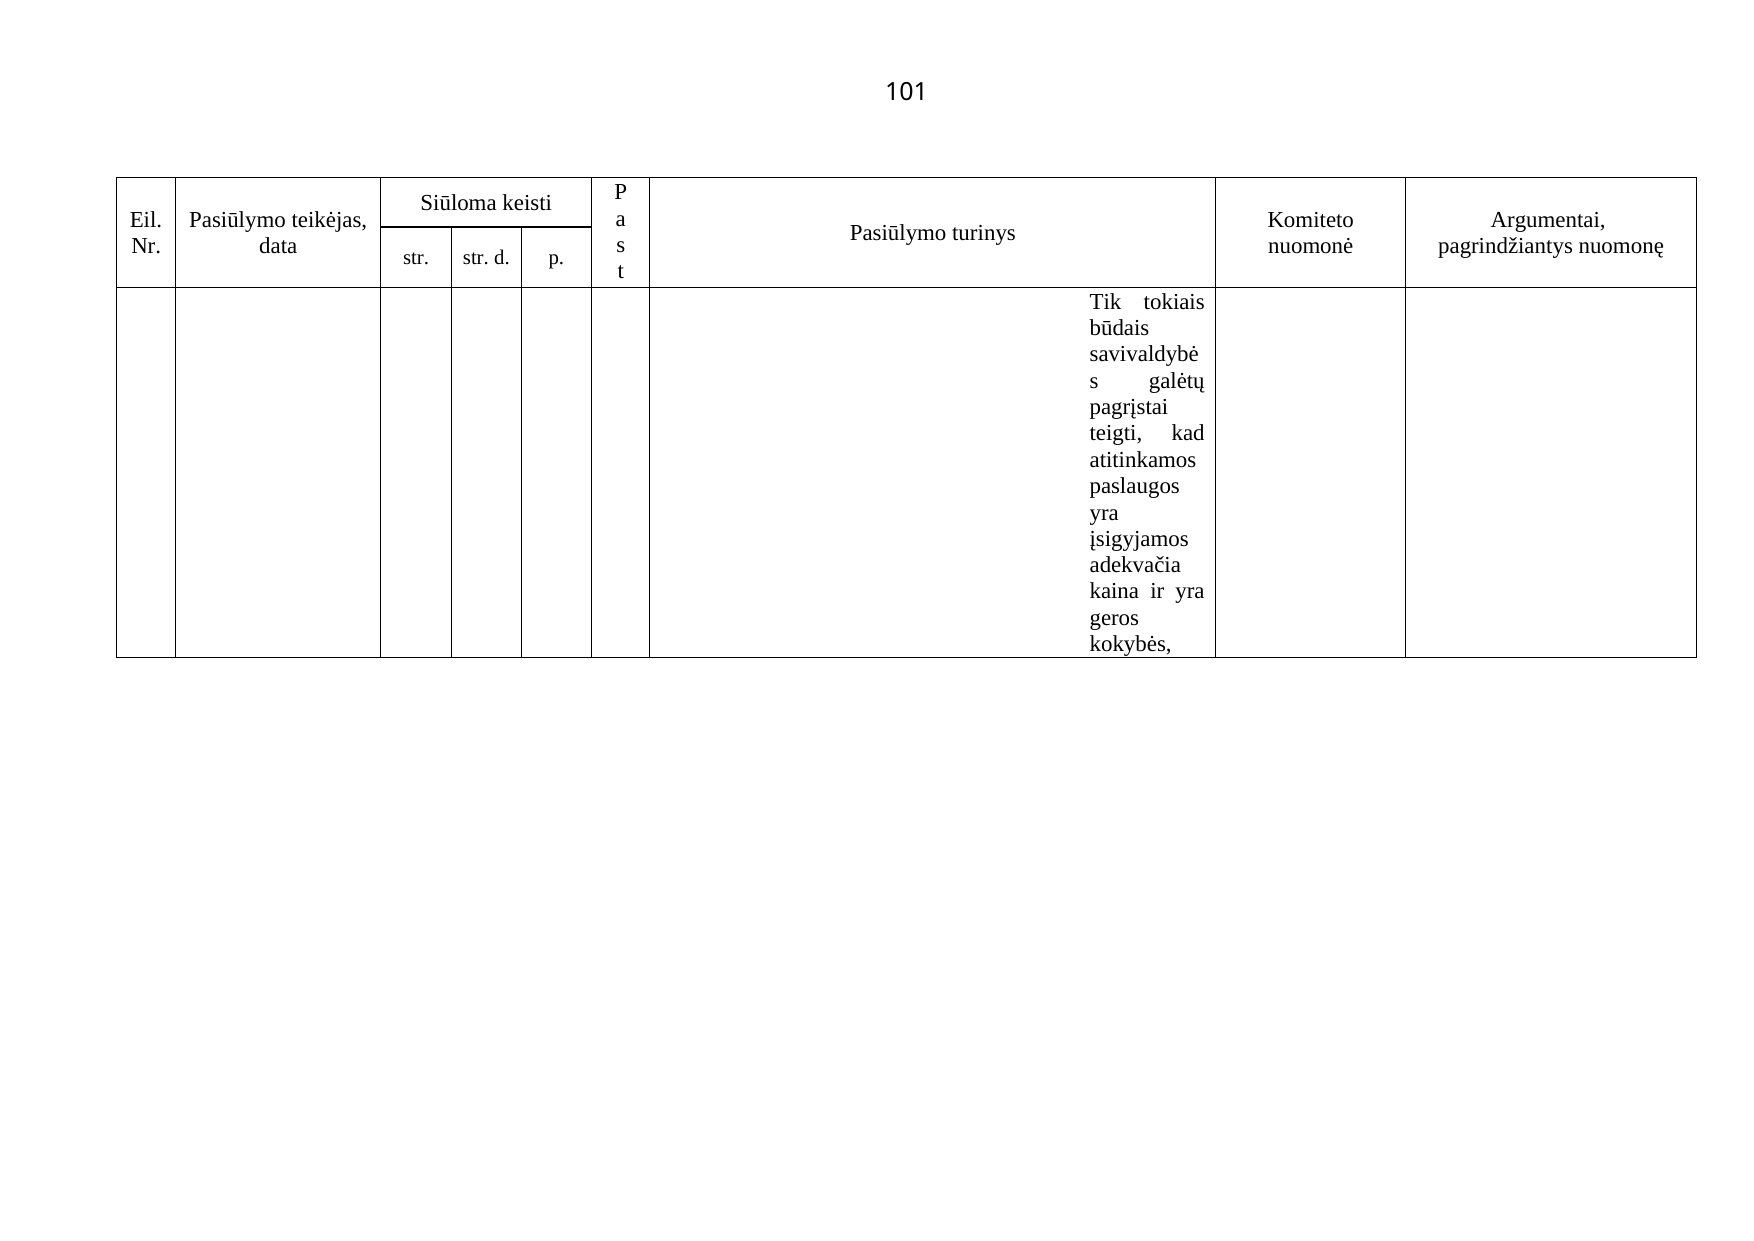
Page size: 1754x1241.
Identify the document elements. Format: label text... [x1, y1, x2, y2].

table_cell [1406, 288, 1696, 657]
table_header Pasiūlymo turinys [650, 178, 1215, 287]
table_cell [522, 288, 591, 657]
table_cell str. [381, 228, 451, 287]
table_header Pasiūlymo teikėjas, data [176, 178, 380, 287]
table_cell [176, 288, 380, 657]
table_cell [452, 288, 521, 657]
table_header Argumentai, pagrindžiantys nuomonę [1406, 178, 1696, 287]
table_header Komiteto nuomonė [1216, 178, 1405, 287]
table_header Siūloma keisti [381, 178, 591, 226]
table_cell [592, 288, 649, 657]
table_cell p. [522, 228, 591, 287]
table_header Pastabos [592, 178, 649, 287]
table_cell [381, 288, 451, 657]
table_cell str. d. [452, 228, 521, 287]
table_header Eil. Nr. [117, 178, 175, 287]
table_cell [117, 288, 175, 657]
table_cell [1216, 288, 1405, 657]
